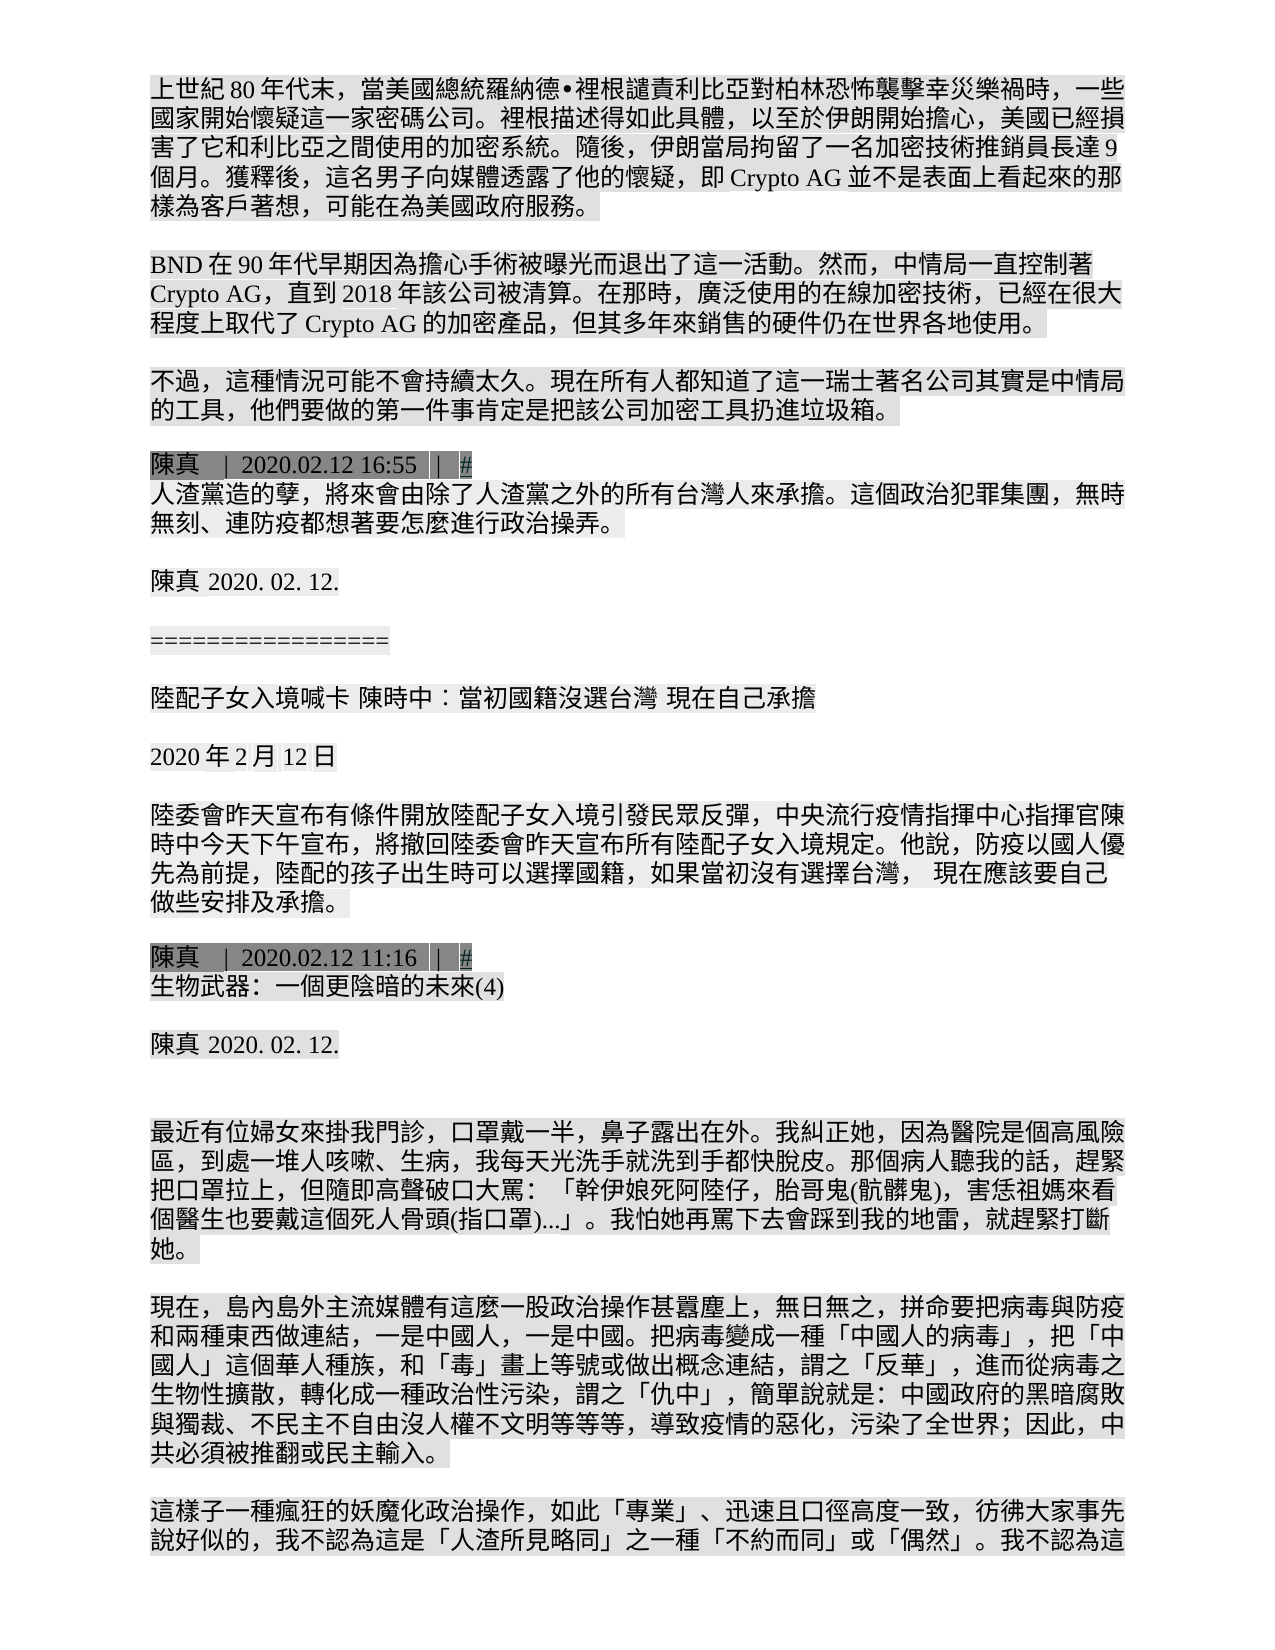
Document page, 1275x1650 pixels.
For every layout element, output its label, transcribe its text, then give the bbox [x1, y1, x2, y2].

text 人渣黨造的孽，將來會由除了人渣黨之外的所有台灣人來承擔。這個政治犯罪集團，無時無刻、連防疫都想著要怎麼進行政治操弄。 陳真 2020. 02. 12. ================= 陸配子女入境喊卡 陳時中︰當初國籍沒選台灣 現在自己承擔 2020年2月12日 陸委會昨天宣布有條件開放陸配子女入境引發民眾反彈，中央流行疫情指揮中心指揮官陳時中今天下午宣布，將撤回陸委會昨天宣布所有陸配子女入境規定。他說，防疫以國人優先為前提，陸配的孩子出生時可以選擇國籍，如果當初沒有選擇台灣， 現在應該要自己做些安排及承擔。 [150, 480, 1125, 918]
text 上世紀80年代末，當美國總統羅納德•裡根譴責利比亞對柏林恐怖襲擊幸災樂禍時，一些國家開始懷疑這一家密碼公司。裡根描述得如此具體，以至於伊朗開始擔心，美國已經損害了它和利比亞之間使用的加密系統。隨後，伊朗當局拘留了一名加密技術推銷員長達9個月。獲釋後，這名男子向媒體透露了他的懷疑，即Crypto AG並不是表面上看起來的那樣為客戶著想，可能在為美國政府服務。 BND在90年代早期因為擔心手術被曝光而退出了這一活動。然而，中情局一直控制著Crypto AG，直到2018年該公司被清算。在那時，廣泛使用的在線加密技術，已經在很大程度上取代了Crypto AG的加密產品，但其多年來銷售的硬件仍在世界各地使用。 不過，這種情況可能不會持續太久。現在所有人都知道了這一瑞士著名公司其實是中情局的工具，他們要做的第一件事肯定是把該公司加密工具扔進垃圾箱。 [150, 75, 1125, 426]
text 陳真 | 2020.02.12 11:16 | # [150, 943, 1125, 972]
text 生物武器：一個更陰暗的未來(4) 陳真 2020. 02. 12. 最近有位婦女來掛我門診，口罩戴一半，鼻子露出在外。我糾正她，因為醫院是個高風險區，到處一堆人咳嗽、生病，我每天光洗手就洗到手都快脫皮。那個病人聽我的話，趕緊把口罩拉上，但隨即高聲破口大罵：「幹伊娘死阿陸仔，胎哥鬼(骯髒鬼)，害恁祖媽來看個醫生也要戴這個死人骨頭(指口罩)...」。我怕她再罵下去會踩到我的地雷，就趕緊打斷她。 現在，島內島外主流媒體有這麼一股政治操作甚囂塵上，無日無之，拼命要把病毒與防疫和兩種東西做連結，一是中國人，一是中國。把病毒變成一種「中國人的病毒」，把「中國人」這個華人種族，和「毒」畫上等號或做出概念連結，謂之「反華」，進而從病毒之生物性擴散，轉化成一種政治性污染，謂之「仇中」，簡單說就是：中國政府的黑暗腐敗與獨裁、不民主不自由沒人權不文明等等等，導致疫情的惡化，污染了全世界；因此，中共必須被推翻或民主輸入。 這樣子一種瘋狂的妖魔化政治操作，如此「專業」、迅速且口徑高度一致，彷彿大家事先說好似的，我不認為這是「人渣所見略同」之一種「不約而同」或「偶然」。我不認為這 [150, 972, 1125, 1556]
text 陳真 | 2020.02.12 16:55 | # [150, 451, 1125, 480]
